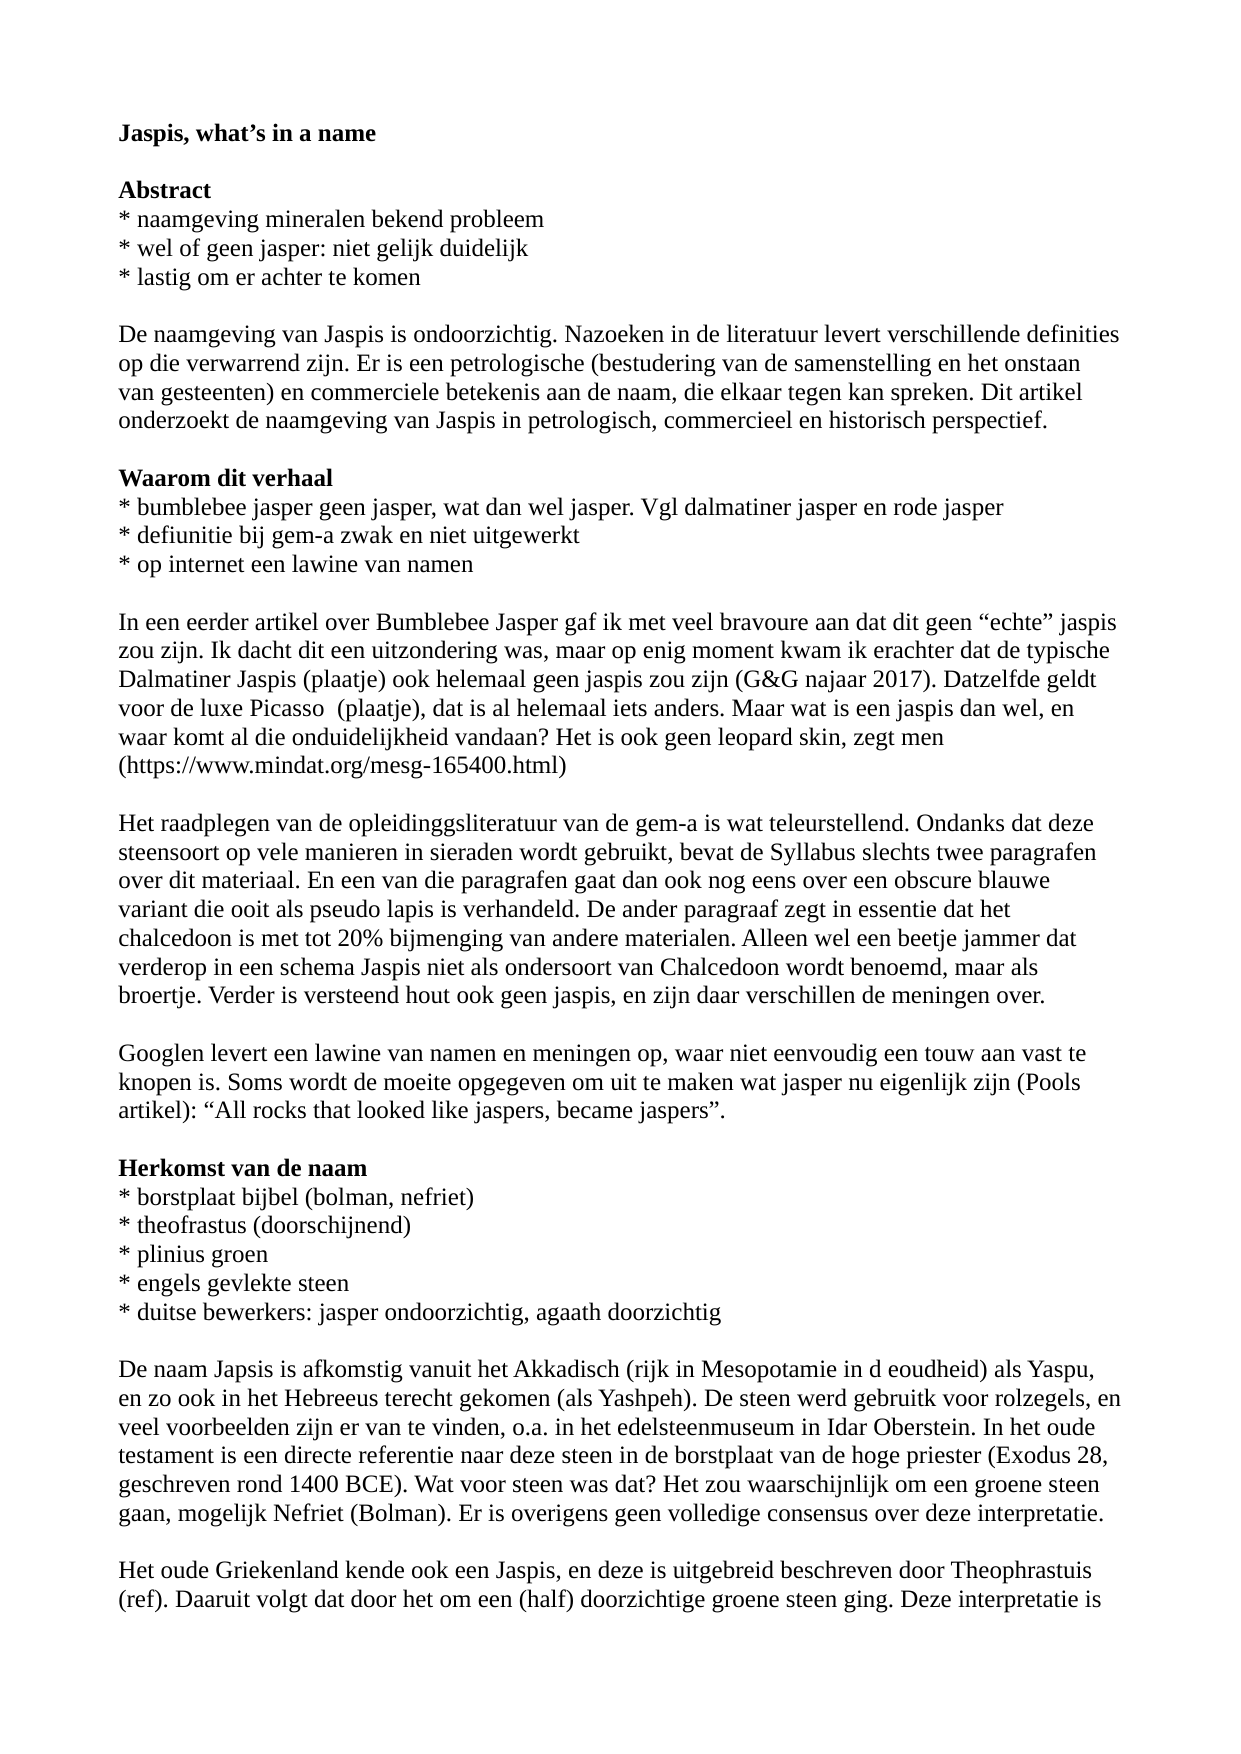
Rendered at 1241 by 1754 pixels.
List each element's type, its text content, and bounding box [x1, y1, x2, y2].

text De naam Japsis is afkomstig vanuit het Akkadisch (rijk in Mesopotamie in d eoudheid) als Yaspu, en zo ook in het Hebreeus terecht gekomen (als Yashpeh). De steen werd gebruitk voor rolzegels, en veel voorbeelden zijn er van te vinden, o.a. in het edelsteenmuseum in Idar Oberstein. In het oude testament is een directe referentie naar deze steen in de borstplaat van de hoge priester (Exodus 28, geschreven rond 1400 BCE). Wat voor steen was dat? Het zou waarschijnlijk om een groene steen gaan, mogelijk Nefriet (Bolman). Er is overigens geen volledige consensus over deze interpretatie. [118, 1354, 1122, 1527]
text * bumblebee jasper geen jasper, wat dan wel jasper. Vgl dalmatiner jasper en rode jasper [118, 492, 1122, 521]
text * engels gevlekte steen [118, 1268, 1122, 1297]
text Jaspis, what’s in a name [118, 118, 1122, 147]
text De naamgeving van Jaspis is ondoorzichtig. Nazoeken in de literatuur levert verschillende definities op die verwarrend zijn. Er is een petrologische (bestudering van de samenstelling en het onstaan van gesteenten) en commerciele betekenis aan de naam, die elkaar tegen kan spreken. Dit artikel onderzoekt de naamgeving van Jaspis in petrologisch, commercieel en historisch perspectief. [118, 319, 1122, 434]
text Het oude Griekenland kende ook een Jaspis, en deze is uitgebreid beschreven door Theophrastuis (ref). Daaruit volgt dat door het om een (half) doorzichtige groene steen ging. Deze interpretatie is [118, 1556, 1122, 1613]
text Abstract [118, 176, 1122, 204]
text * naamgeving mineralen bekend probleem [118, 204, 1122, 233]
text * wel of geen jasper: niet gelijk duidelijk [118, 233, 1122, 262]
text Herkomst van de naam [118, 1153, 1122, 1182]
text * borstplaat bijbel (bolman, nefriet) [118, 1182, 1122, 1211]
text Waarom dit verhaal [118, 463, 1122, 492]
text * theofrastus (doorschijnend) [118, 1211, 1122, 1239]
text * defiunitie bij gem-a zwak en niet uitgewerkt [118, 521, 1122, 549]
text Het raadplegen van de opleidinggsliteratuur van de gem-a is wat teleurstellend. Ondanks dat deze steensoort op vele manieren in sieraden wordt gebruikt, bevat de Syllabus slechts twee paragrafen over dit materiaal. En een van die paragrafen gaat dan ook nog eens over een obscure blauwe variant die ooit als pseudo lapis is verhandeld. De ander paragraaf zegt in essentie dat het chalcedoon is met tot 20% bijmenging van andere materialen. Alleen wel een beetje jammer dat verderop in een schema Jaspis niet als ondersoort van Chalcedoon wordt benoemd, maar als broertje. Verder is versteend hout ook geen jaspis, en zijn daar verschillen de meningen over. [118, 808, 1122, 1009]
text * duitse bewerkers: jasper ondoorzichtig, agaath doorzichtig [118, 1297, 1122, 1326]
text * plinius groen [118, 1239, 1122, 1268]
text * op internet een lawine van namen [118, 549, 1122, 578]
text In een eerder artikel over Bumblebee Jasper gaf ik met veel bravoure aan dat dit geen “echte” jaspis zou zijn. Ik dacht dit een uitzondering was, maar op enig moment kwam ik erachter dat de typische Dalmatiner Jaspis (plaatje) ook helemaal geen jaspis zou zijn (G&G najaar 2017). Datzelfde geldt voor de luxe Picasso (plaatje), dat is al helemaal iets anders. Maar wat is een jaspis dan wel, en waar komt al die onduidelijkheid vandaan? Het is ook geen leopard skin, zegt men (https://www.mindat.org/mesg-165400.html) [118, 607, 1122, 808]
text Googlen levert een lawine van namen en meningen op, waar niet eenvoudig een touw aan vast te knopen is. Soms wordt de moeite opgegeven om uit te maken wat jasper nu eigenlijk zijn (Pools artikel): “All rocks that looked like jaspers, became jaspers”. [118, 1038, 1122, 1124]
text * lastig om er achter te komen [118, 262, 1122, 291]
